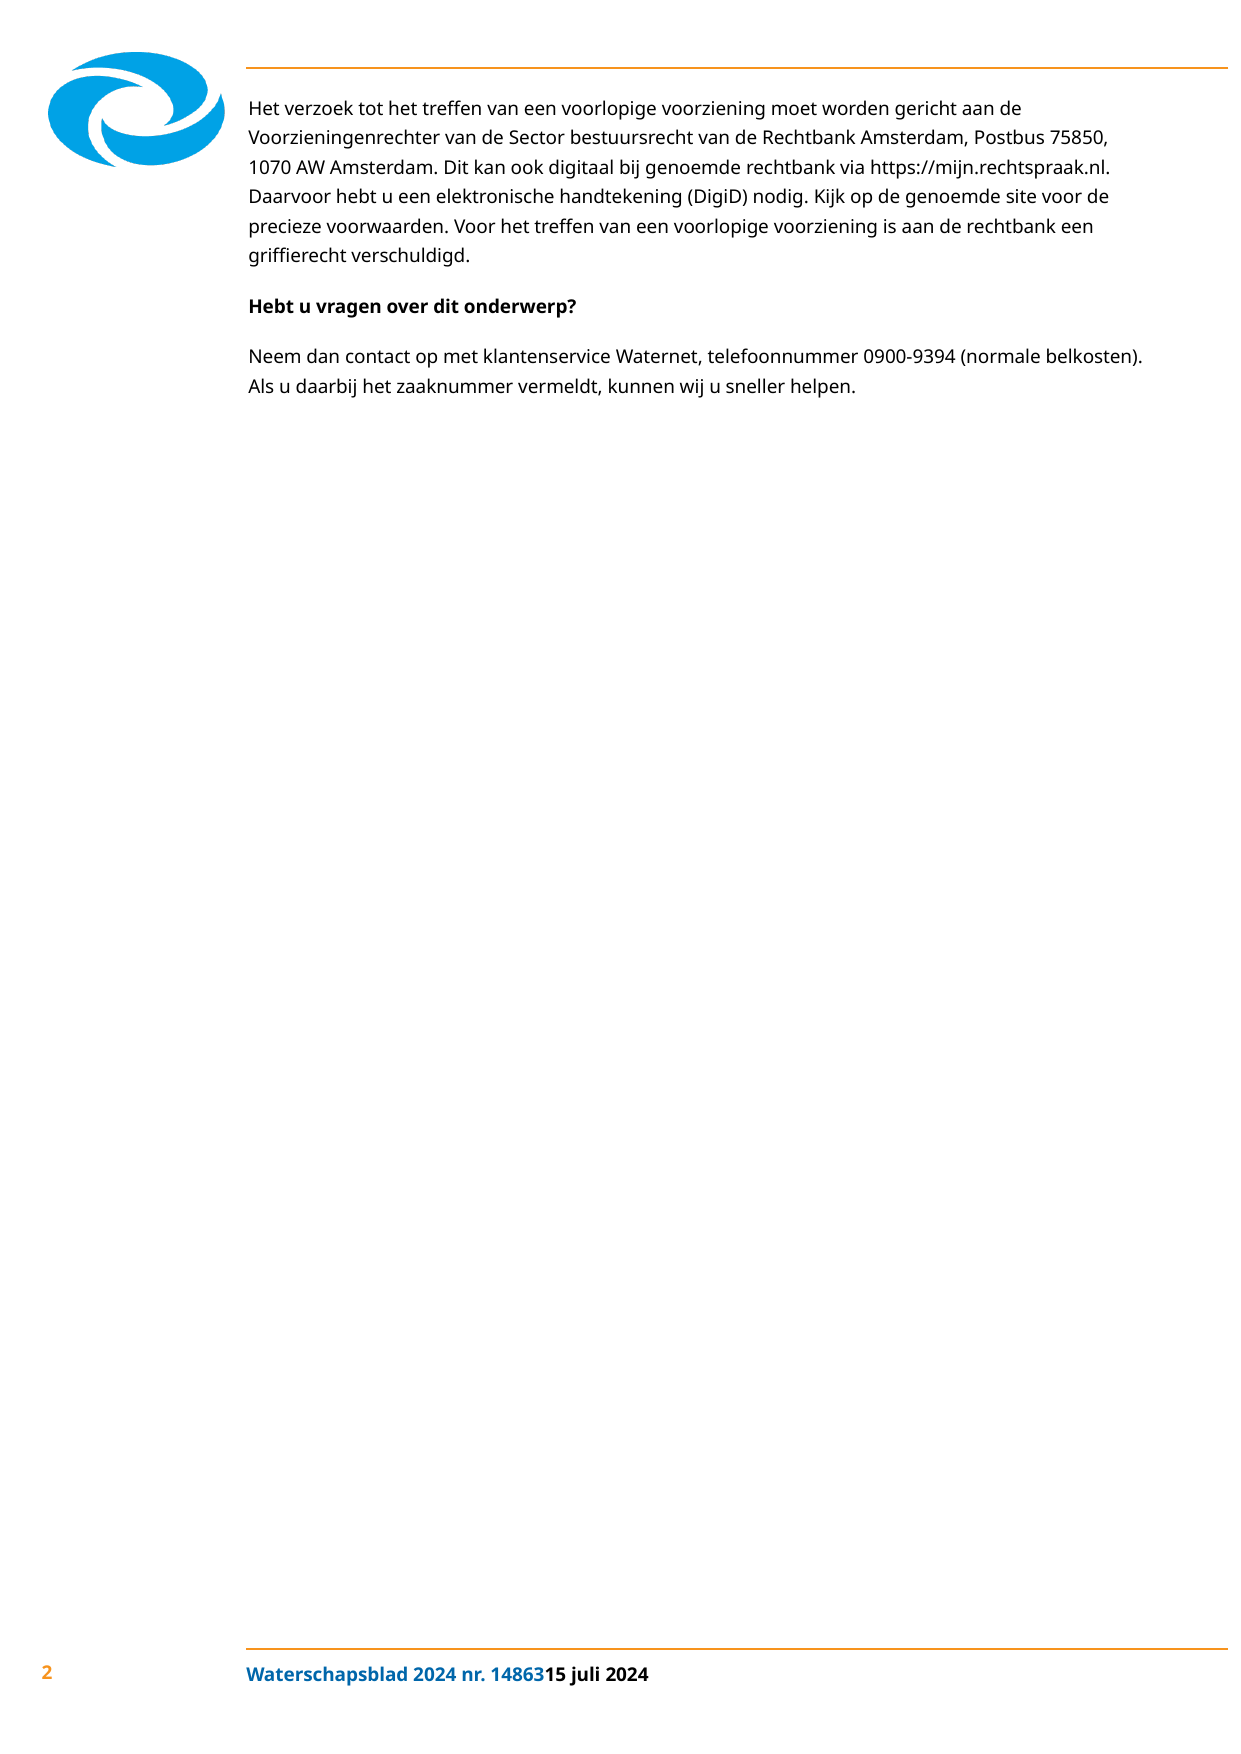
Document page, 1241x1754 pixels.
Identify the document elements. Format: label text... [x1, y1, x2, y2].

picture [41, 47, 231, 172]
text Neem dan contact op met klantenservice Waternet, telefoonnummer 0900-9394 (normale belkosten). Als u daarbij het zaaknummer vermeldt, kunnen wij u sneller helpen. [248, 343, 1152, 399]
text Het verzoek tot het treffen van een voorlopige voorziening moet worden gericht aan de Voorzieningenrechter van de Sector bestuursrecht van de Rechtbank Amsterdam, Postbus 75850, 1070 AW Amsterdam. Dit kan ook digitaal bij genoemde rechtbank via https://mijn.rechtspraak.nl. Daarvoor hebt u een elektronische handtekening (DigiD) nodig. Kijk op de genoemde site voor de precieze voorwaarden. Voor het treffen van een voorlopige voorziening is aan de rechtbank een griffierecht verschuldigd. [248, 95, 1152, 268]
text Hebt u vragen over dit onderwerp? [248, 293, 1152, 319]
